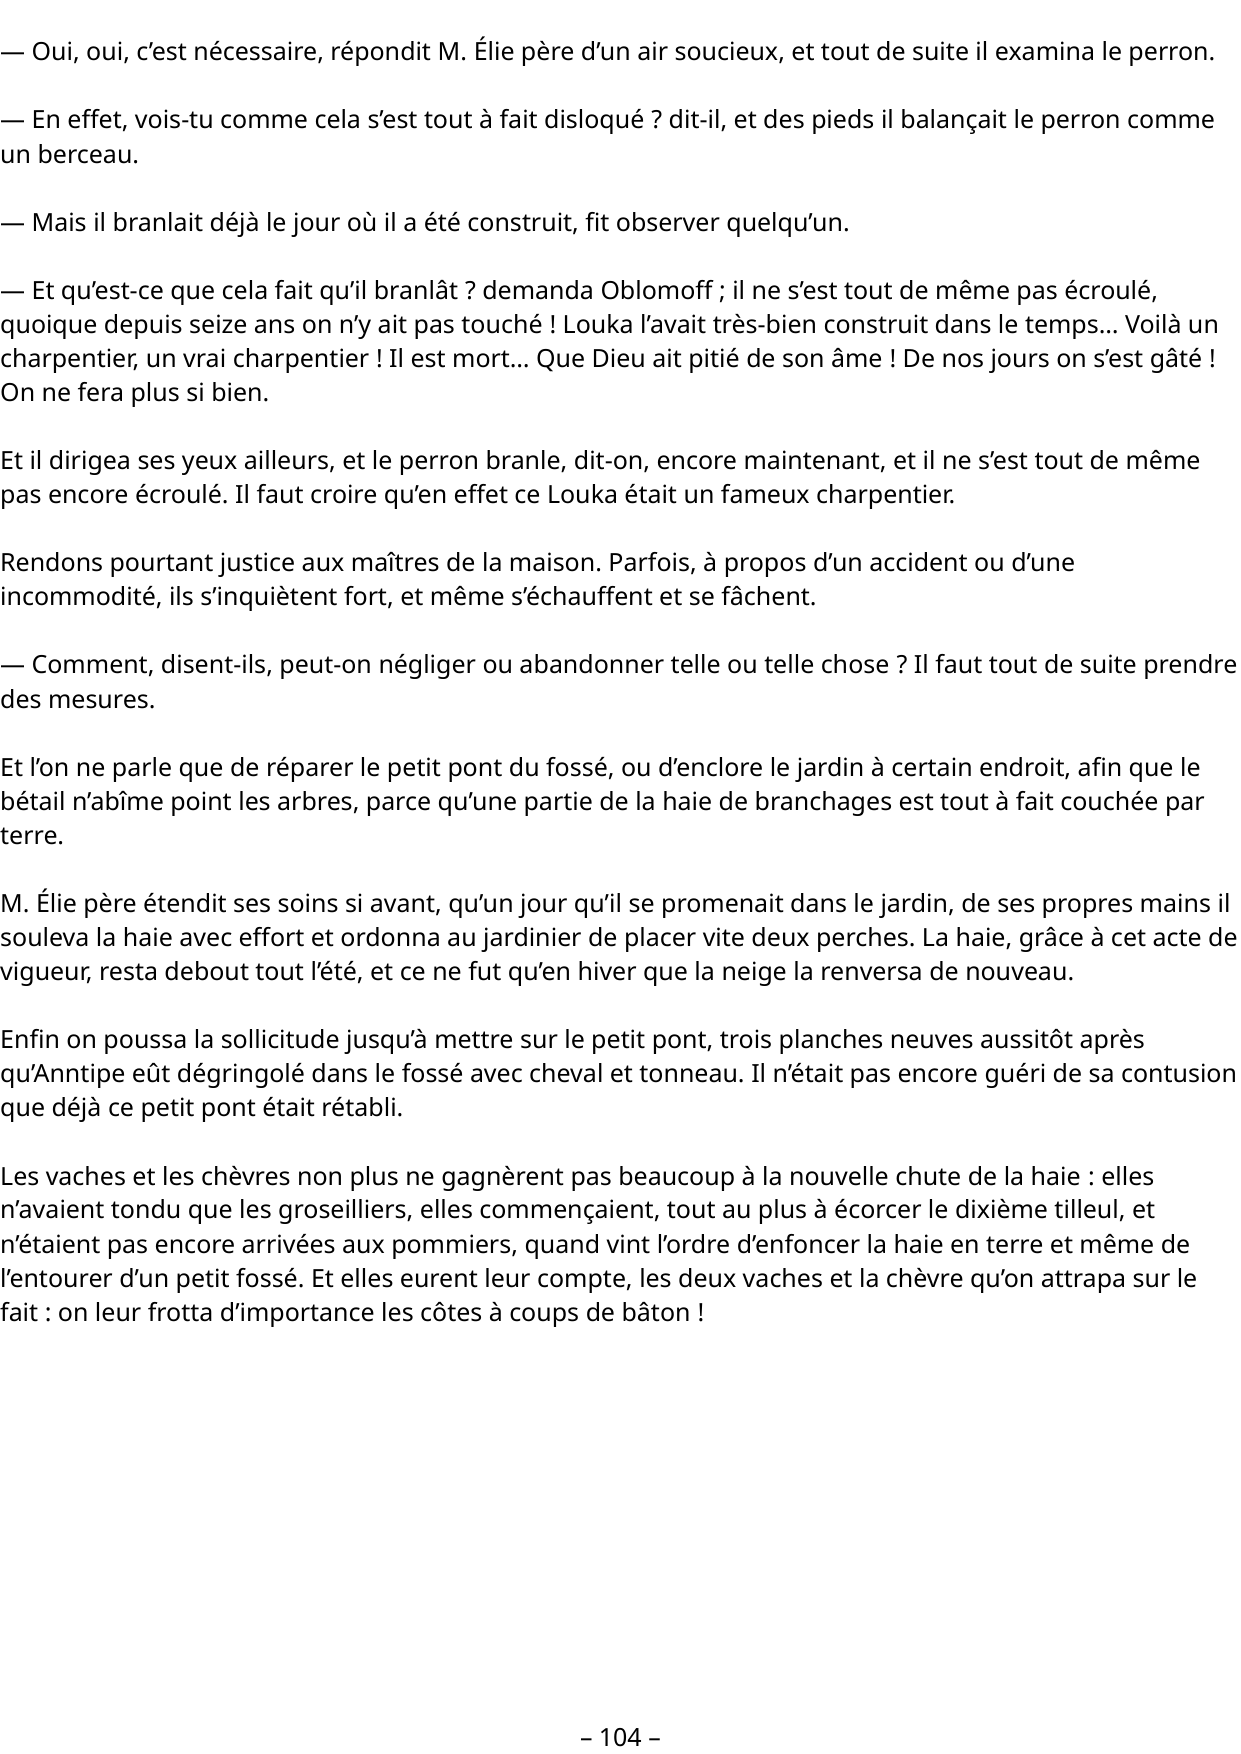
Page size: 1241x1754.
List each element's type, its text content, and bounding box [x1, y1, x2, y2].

text — Et qu’est-ce que cela fait qu’il branlât ? demanda Oblomoff ; il ne s’est tout de même pas écroulé, quoique depuis seize ans on n’y ait pas touché ! Louka l’avait très-bien construit dans le temps… Voilà un charpentier, un vrai charpentier ! Il est mort… Que Dieu ait pitié de son âme ! De nos jours on s’est gâté ! On ne fera plus si bien. [0, 272, 1240, 409]
text Enfin on poussa la sollicitude jusqu’à mettre sur le petit pont, trois planches neuves aussitôt après qu’Anntipe eût dégringolé dans le fossé avec cheval et tonneau. Il n’était pas encore guéri de sa contusion que déjà ce petit pont était rétabli. [0, 1022, 1240, 1124]
text Et l’on ne parle que de réparer le petit pont du fossé, ou d’enclore le jardin à certain endroit, afin que le bétail n’abîme point les arbres, parce qu’une partie de la haie de branchages est tout à fait couchée par terre. [0, 749, 1240, 852]
text — Mais il branlait déjà le jour où il a été construit, fit observer quelqu’un. [0, 204, 1240, 238]
text Et il dirigea ses yeux ailleurs, et le perron branle, dit-on, encore maintenant, et il ne s’est tout de même pas encore écroulé. Il faut croire qu’en effet ce Louka était un fameux charpentier. [0, 443, 1240, 511]
text — Comment, disent-ils, peut-on négliger ou abandonner telle ou telle chose ? Il faut tout de suite prendre des mesures. [0, 647, 1240, 715]
text Les vaches et les chèvres non plus ne gagnèrent pas beaucoup à la nouvelle chute de la haie : elles n’avaient tondu que les groseilliers, elles commençaient, tout au plus à écorcer le dixième tilleul, et n’étaient pas encore arrivées aux pommiers, quand vint l’ordre d’enfoncer la haie en terre et même de l’entourer d’un petit fossé. Et elles eurent leur compte, les deux vaches et la chèvre qu’on attrapa sur le fait : on leur frotta d’importance les côtes à coups de bâton ! [0, 1158, 1240, 1328]
text M. Élie père étendit ses soins si avant, qu’un jour qu’il se promenait dans le jardin, de ses propres mains il souleva la haie avec effort et ordonna au jardinier de placer vite deux perches. La haie, grâce à cet acte de vigueur, resta debout tout l’été, et ce ne fut qu’en hiver que la neige la renversa de nouveau. [0, 886, 1240, 988]
text — En effet, vois-tu comme cela s’est tout à fait disloqué ? dit-il, et des pieds il balançait le perron comme un berceau. [0, 102, 1240, 170]
text Rendons pourtant justice aux maîtres de la maison. Parfois, à propos d’un accident ou d’une incommodité, ils s’inquiètent fort, et même s’échauffent et se fâchent. [0, 545, 1240, 613]
text — Oui, oui, c’est nécessaire, répondit M. Élie père d’un air soucieux, et tout de suite il examina le perron. [0, 34, 1240, 68]
